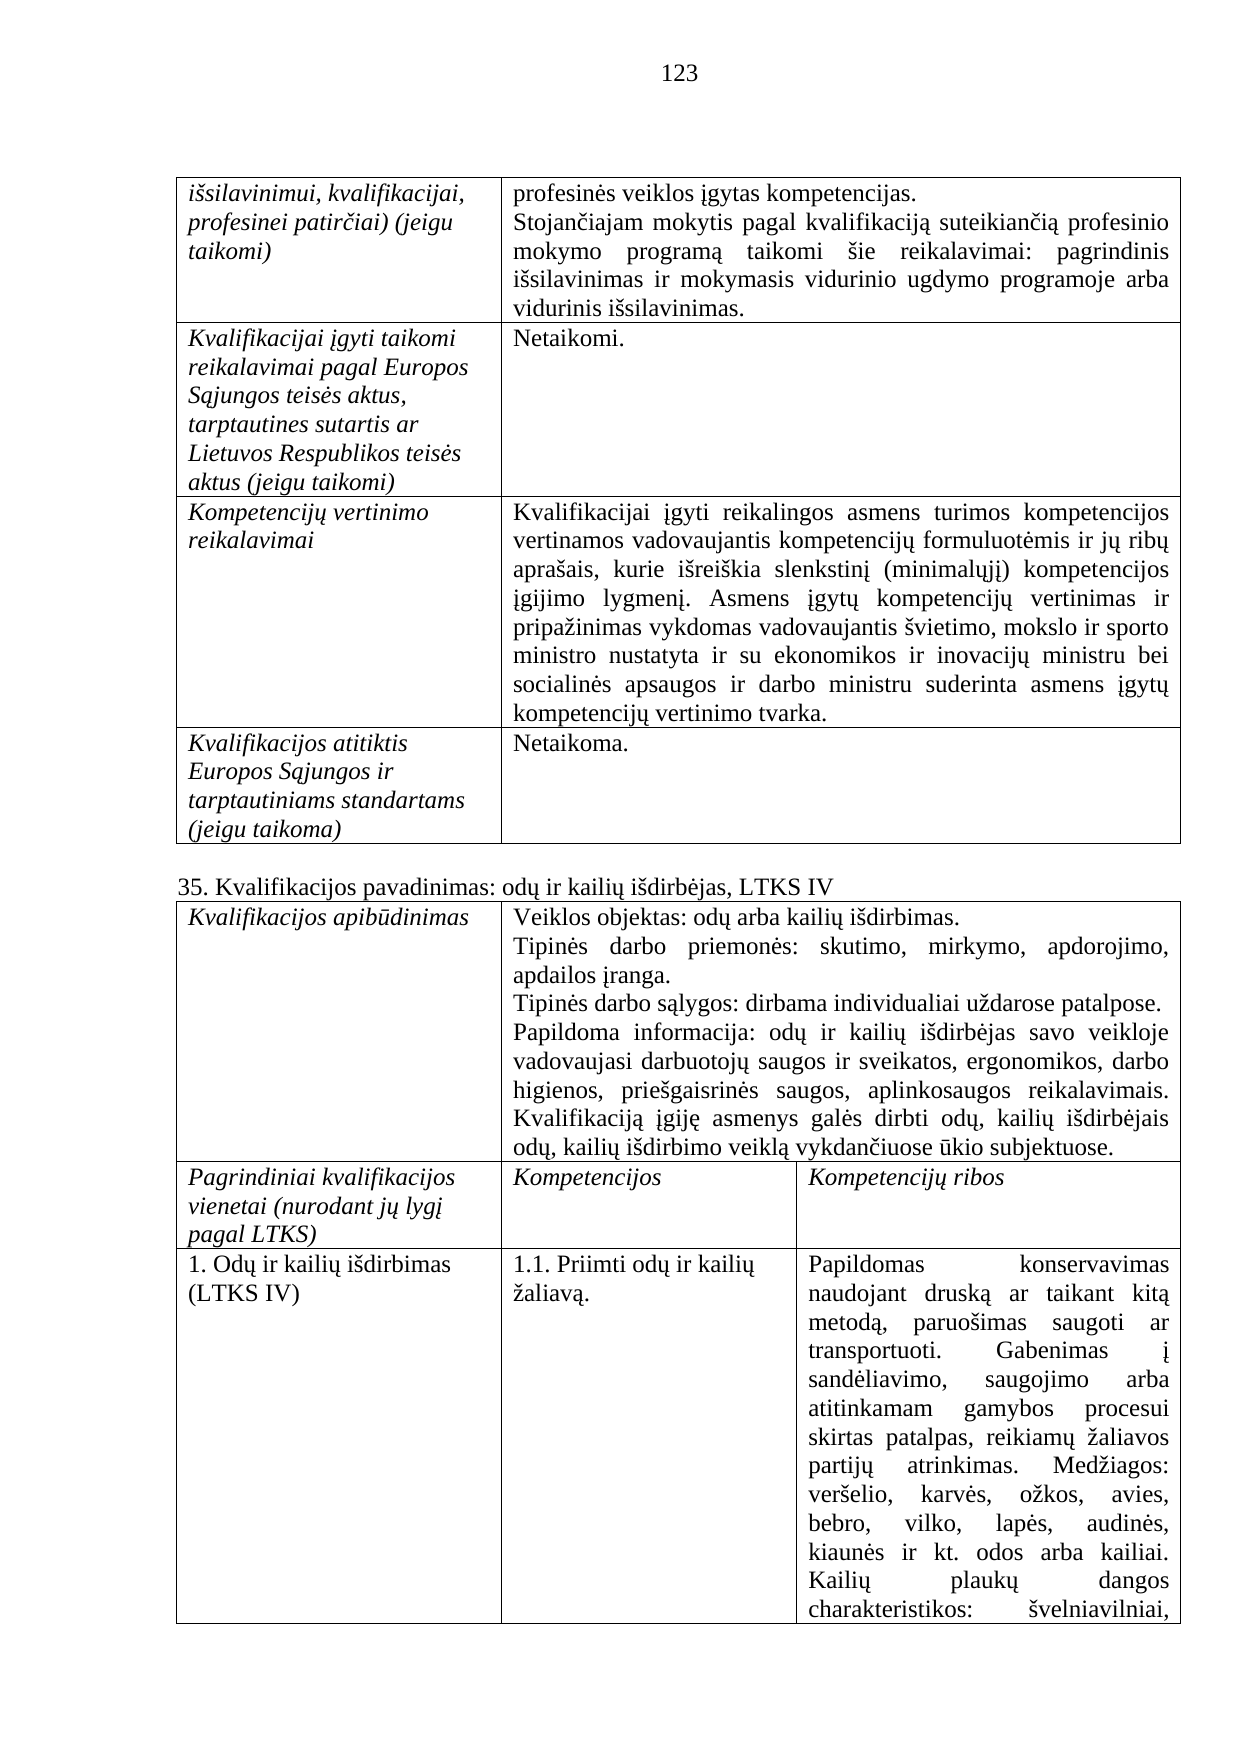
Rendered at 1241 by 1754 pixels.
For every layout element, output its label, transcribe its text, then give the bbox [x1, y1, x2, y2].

table_cell Kvalifikacijai įgyti taikomi reikalavimai pagal Europos Sąjungos teisės aktus, tarptautines sutartis ar Lietuvos Respublikos teisės aktus (jeigu taikomi) [177, 323, 501, 496]
table_cell Netaikomi. [502, 323, 1180, 496]
table_header Veiklos objektas: odų arba kailių išdirbimas. Tipinės darbo priemonės: skutimo, mirkymo, apdorojimo, apdailos įranga. Tipinės darbo sąlygos: dirbama individualiai uždarose patalpose. Papildoma informacija: odų ir kailių išdirbėjas savo veikloje vadovaujasi darbuotojų saugos ir sveikatos, ergonomikos, darbo higienos, priešgaisrinės saugos, aplinkosaugos reikalavimais. Kvalifikaciją įgiję asmenys galės dirbti odų, kailių išdirbėjais odų, kailių išdirbimo veiklą vykdančiuose ūkio subjektuose. [502, 902, 1180, 1161]
table_cell Kompetencijų ribos [797, 1162, 1180, 1248]
table_header Kvalifikacijos apibūdinimas [177, 902, 501, 1161]
table_cell Papildomas konservavimas naudojant druską ar taikant kitą metodą, paruošimas saugoti ar transportuoti. Gabenimas į sandėliavimo, saugojimo arba atitinkamam gamybos procesui skirtas patalpas, reikiamų žaliavos partijų atrinkimas. Medžiagos: veršelio, karvės, ožkos, avies, bebro, vilko, lapės, audinės, kiaunės ir kt. odos arba kailiai. Kailių plaukų dangos charakteristikos: švelniavilniai, [797, 1249, 1180, 1623]
table_cell Kompetencijos [502, 1162, 796, 1248]
table_cell 1. Odų ir kailių išdirbimas (LTKS IV) [177, 1249, 501, 1623]
table_cell Kvalifikacijos atitiktis Europos Sąjungos ir tarptautiniams standartams (jeigu taikoma) [177, 728, 501, 843]
table_cell Kvalifikacijai įgyti reikalingos asmens turimos kompetencijos vertinamos vadovaujantis kompetencijų formuluotėmis ir jų ribų aprašais, kurie išreiškia slenkstinį (minimalųjį) kompetencijos įgijimo lygmenį. Asmens įgytų kompetencijų vertinimas ir pripažinimas vykdomas vadovaujantis švietimo, mokslo ir sporto ministro nustatyta ir su ekonomikos ir inovacijų ministru bei socialinės apsaugos ir darbo ministru suderinta asmens įgytų kompetencijų vertinimo tvarka. [502, 497, 1180, 727]
table_cell išsilavinimui, kvalifikacijai, profesinei patirčiai) (jeigu taikomi) [177, 178, 501, 322]
table_cell Kompetencijų vertinimo reikalavimai [177, 497, 501, 727]
table_cell Pagrindiniai kvalifikacijos vienetai (nurodant jų lygį pagal LTKS) [177, 1162, 501, 1248]
text 35. Kvalifikacijos pavadinimas: odų ir kailių išdirbėjas, LTKS IV [177, 872, 1181, 901]
table_cell profesinės veiklos įgytas kompetencijas. Stojančiajam mokytis pagal kvalifikaciją suteikiančią profesinio mokymo programą taikomi šie reikalavimai: pagrindinis išsilavinimas ir mokymasis vidurinio ugdymo programoje arba vidurinis išsilavinimas. [502, 178, 1180, 322]
table_cell Netaikoma. [502, 728, 1180, 843]
table_cell 1.1. Priimti odų ir kailių žaliavą. [502, 1249, 796, 1623]
